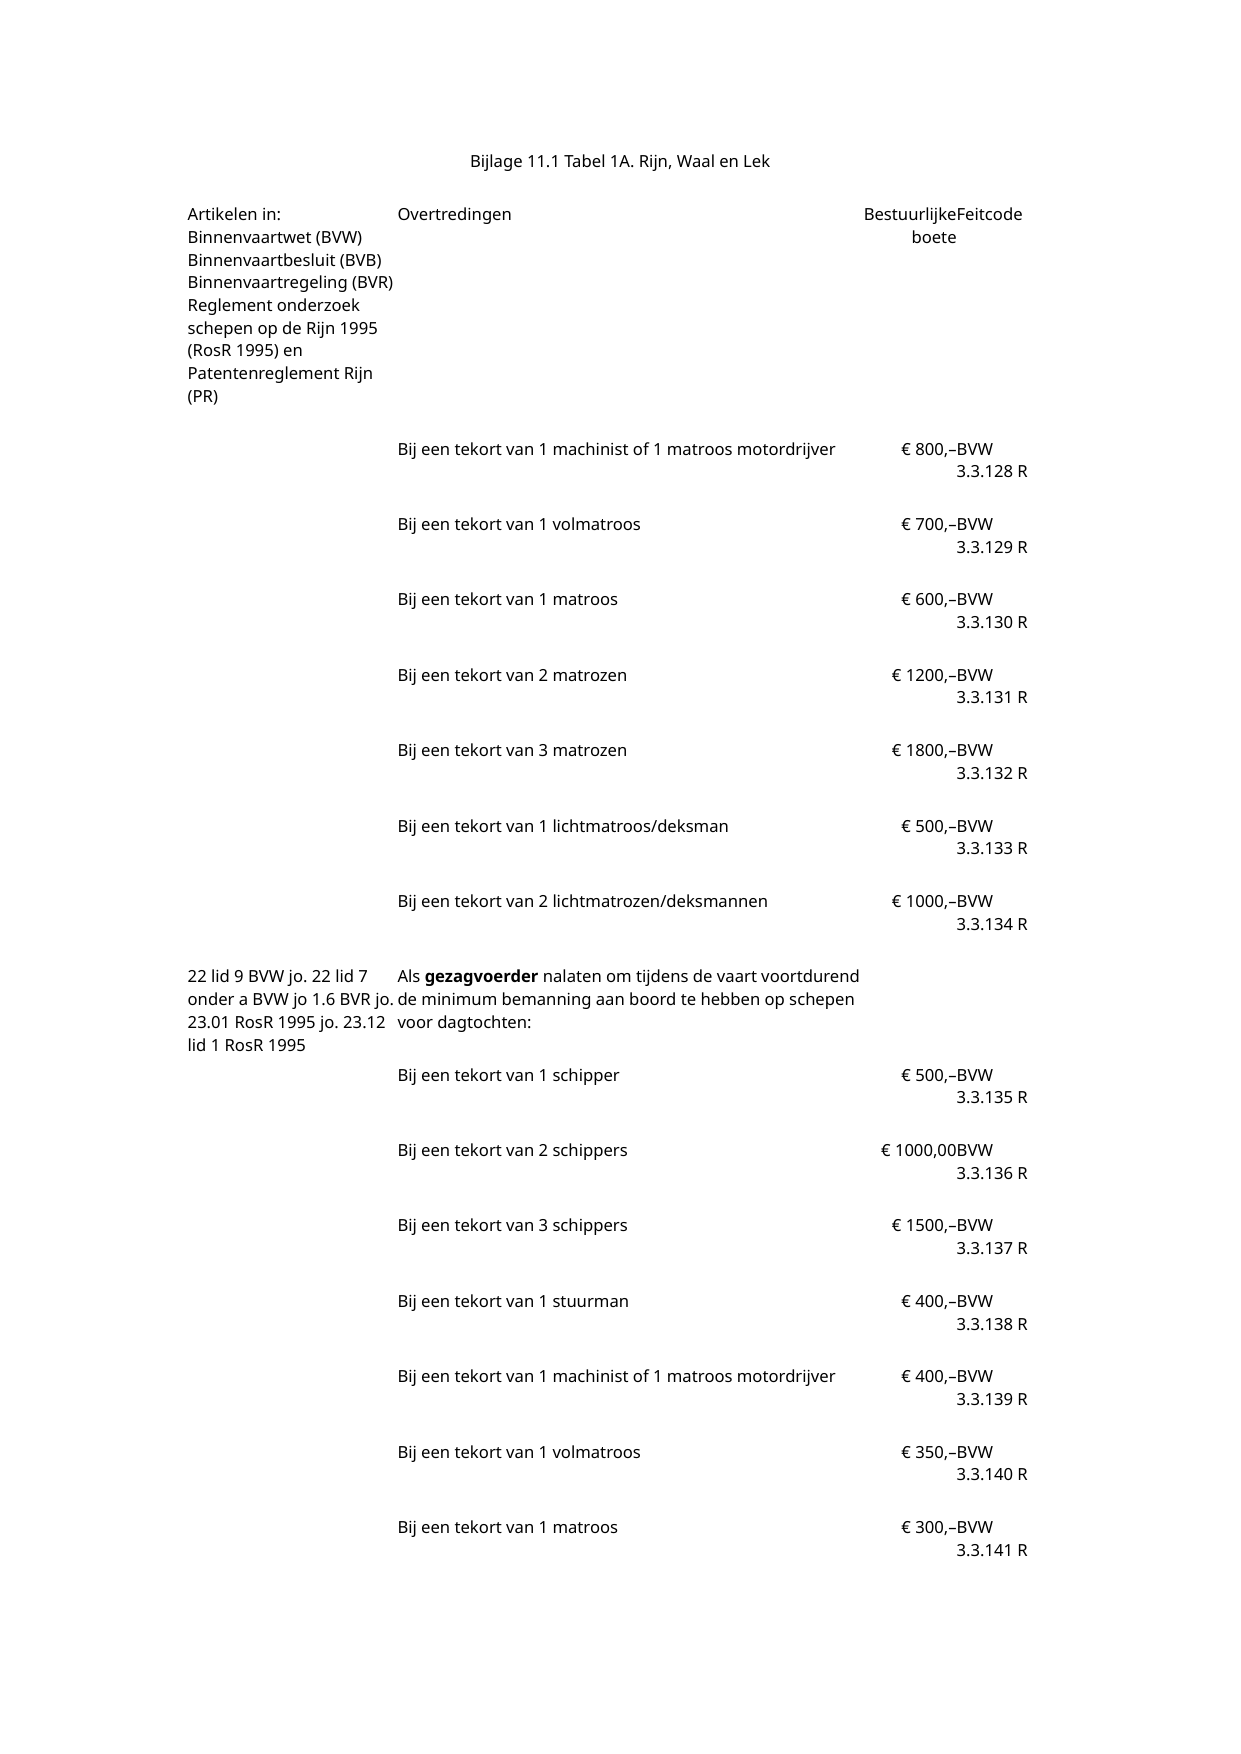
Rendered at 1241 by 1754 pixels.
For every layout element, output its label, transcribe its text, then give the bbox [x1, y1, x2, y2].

table_cell [860, 965, 956, 1063]
table_cell BVW 3.3.140 R [956, 1440, 1053, 1516]
table_cell € 1000,00 [860, 1139, 956, 1214]
table_cell BVW 3.3.130 R [956, 588, 1053, 663]
table_cell Bij een tekort van 1 stuurman [397, 1289, 860, 1365]
table_cell Bij een tekort van 2 lichtmatrozen/deksmannen [397, 890, 860, 965]
table_cell € 300,– [860, 1516, 956, 1591]
table_cell € 400,– [860, 1365, 956, 1440]
table_cell [956, 965, 1053, 1063]
table_cell Bestuurlijke boete [860, 203, 956, 437]
table_cell € 1500,– [860, 1214, 956, 1289]
table_cell Bij een tekort van 1 volmatroos [397, 1440, 860, 1516]
table_cell Bij een tekort van 2 schippers [397, 1139, 860, 1214]
table_cell BVW 3.3.133 R [956, 814, 1053, 889]
table_cell € 500,– [860, 814, 956, 889]
table_cell BVW 3.3.135 R [956, 1063, 1053, 1138]
table_cell Bij een tekort van 3 schippers [397, 1214, 860, 1289]
table_cell Bij een tekort van 1 matroos [397, 588, 860, 663]
table_cell € 500,– [860, 1063, 956, 1138]
table_cell Bij een tekort van 1 schipper [397, 1063, 860, 1138]
table_cell € 800,– [860, 437, 956, 512]
table_cell € 400,– [860, 1289, 956, 1365]
table_cell BVW 3.3.128 R [956, 437, 1053, 512]
table_cell BVW 3.3.138 R [956, 1289, 1053, 1365]
table_cell Bij een tekort van 1 machinist of 1 matroos motordrijver [397, 1365, 860, 1440]
table_cell Bij een tekort van 1 volmatroos [397, 513, 860, 588]
table_cell BVW 3.3.136 R [956, 1139, 1053, 1214]
table_cell 22 lid 9 BVW jo. 22 lid 7 onder a BVW jo 1.6 BVR jo. 23.01 RosR 1995 jo. 23.12 lid 1 RosR 1995 [188, 965, 397, 1591]
table_cell BVW 3.3.131 R [956, 663, 1053, 739]
table_cell Artikelen in: Binnenvaartwet (BVW) Binnenvaartbesluit (BVB) Binnenvaartregeling (BVR) Reglement onderzoek schepen op de Rijn 1995 (RosR 1995) en Patentenreglement Rijn (PR) [188, 203, 397, 437]
table_cell Bij een tekort van 1 matroos [397, 1516, 860, 1591]
table_cell Als gezagvoerder nalaten om tijdens de vaart voortdurend de minimum bemanning aan boord te hebben op schepen voor dagtochten: [397, 965, 860, 1063]
table_cell BVW 3.3.137 R [956, 1214, 1053, 1289]
table_cell Bij een tekort van 2 matrozen [397, 663, 860, 739]
table_cell Bij een tekort van 1 machinist of 1 matroos motordrijver [397, 437, 860, 512]
table_cell BVW 3.3.134 R [956, 890, 1053, 965]
table_cell € 700,– [860, 513, 956, 588]
table_cell € 350,– [860, 1440, 956, 1516]
table_cell BVW 3.3.139 R [956, 1365, 1053, 1440]
table_cell BVW 3.3.141 R [956, 1516, 1053, 1591]
table_cell BVW 3.3.129 R [956, 513, 1053, 588]
table_cell Bij een tekort van 3 matrozen [397, 739, 860, 814]
table_header Bijlage 11.1 Tabel 1A. Rijn, Waal en Lek [188, 150, 1053, 203]
table_cell € 600,– [860, 588, 956, 663]
table_cell Bij een tekort van 1 lichtmatroos/deksman [397, 814, 860, 889]
table_cell € 1000,– [860, 890, 956, 965]
table_cell € 1800,– [860, 739, 956, 814]
table_cell € 1200,– [860, 663, 956, 739]
table_cell Overtredingen [397, 203, 860, 437]
table_cell [188, 437, 397, 965]
table_cell Feitcode [956, 203, 1053, 437]
table_cell BVW 3.3.132 R [956, 739, 1053, 814]
